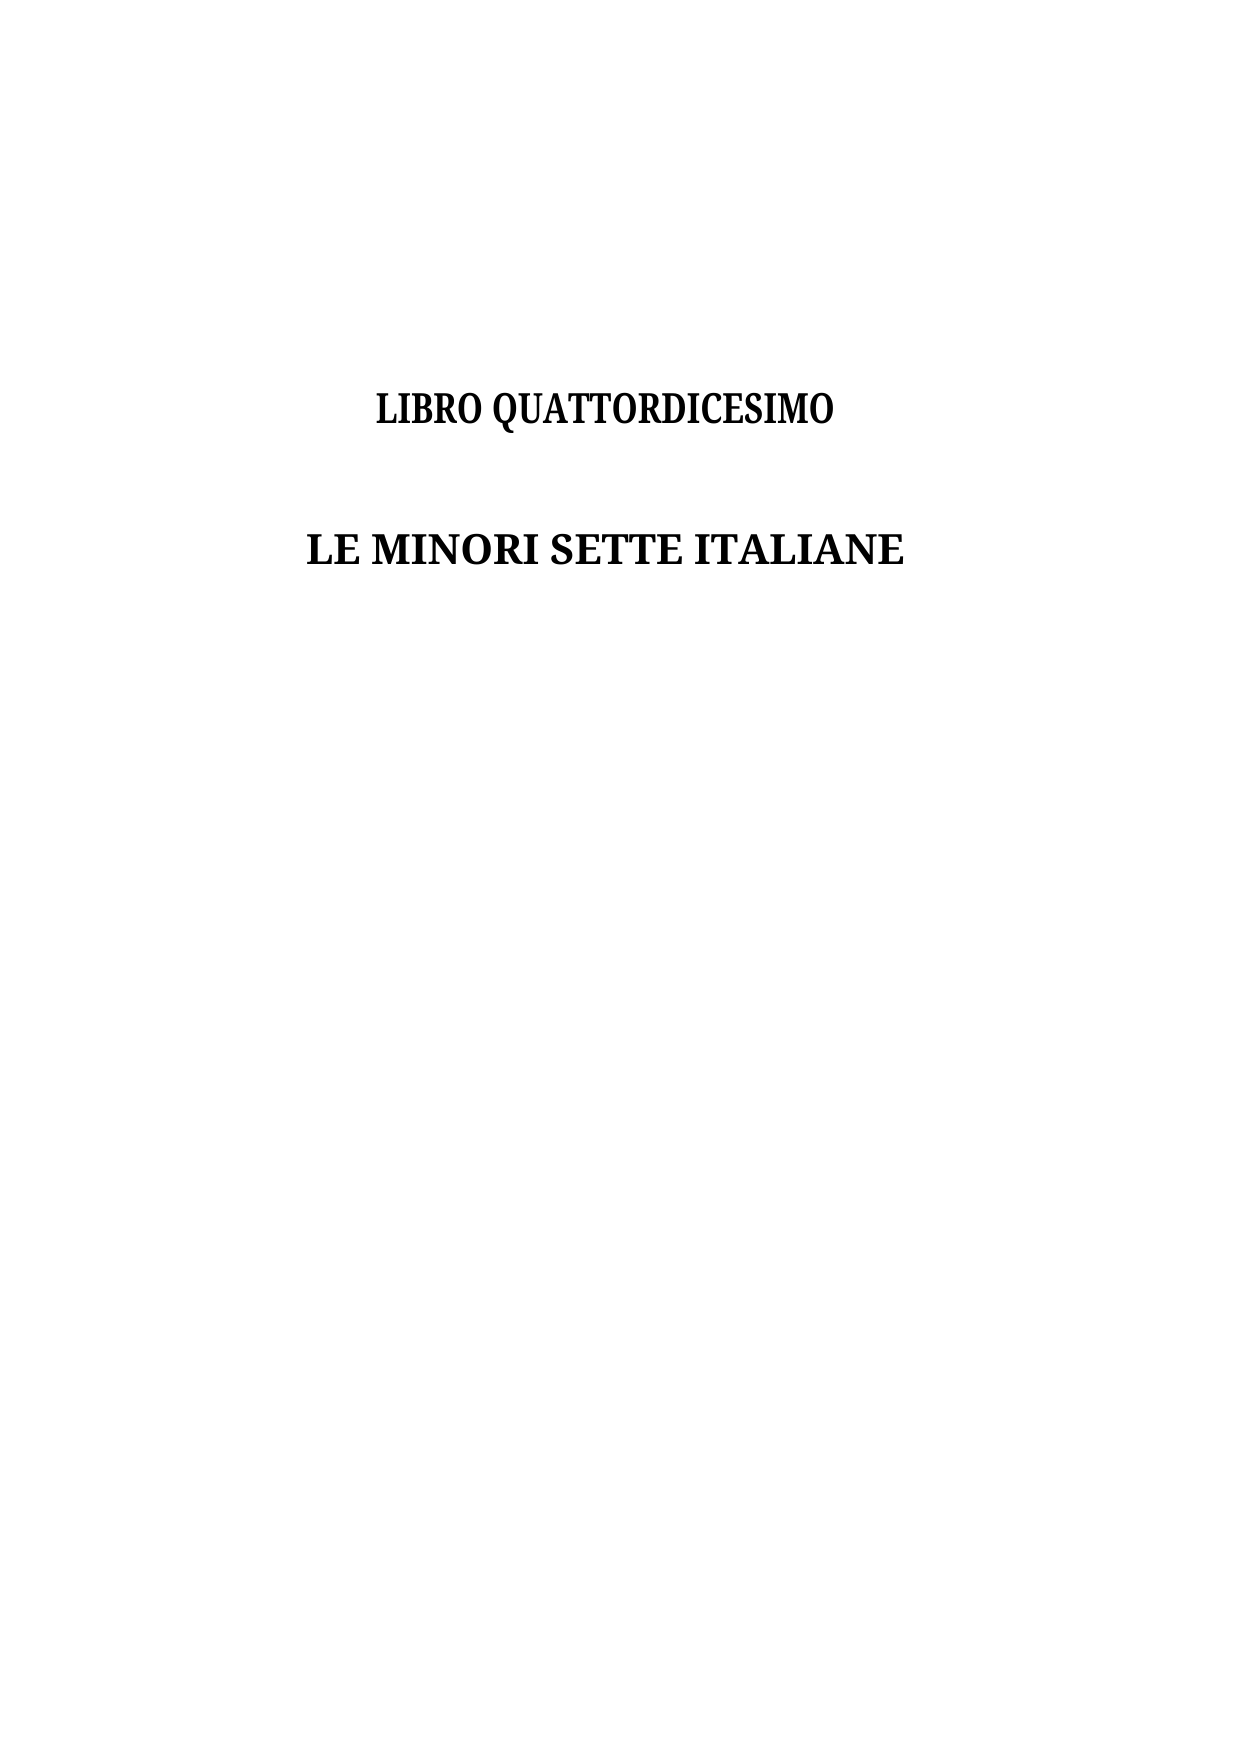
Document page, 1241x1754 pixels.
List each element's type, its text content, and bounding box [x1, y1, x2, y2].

subtitle LE MINORI SETTE ITALIANE [148, 520, 1063, 577]
subtitle LIBRO QUATTORDICESIMO [148, 379, 1063, 436]
